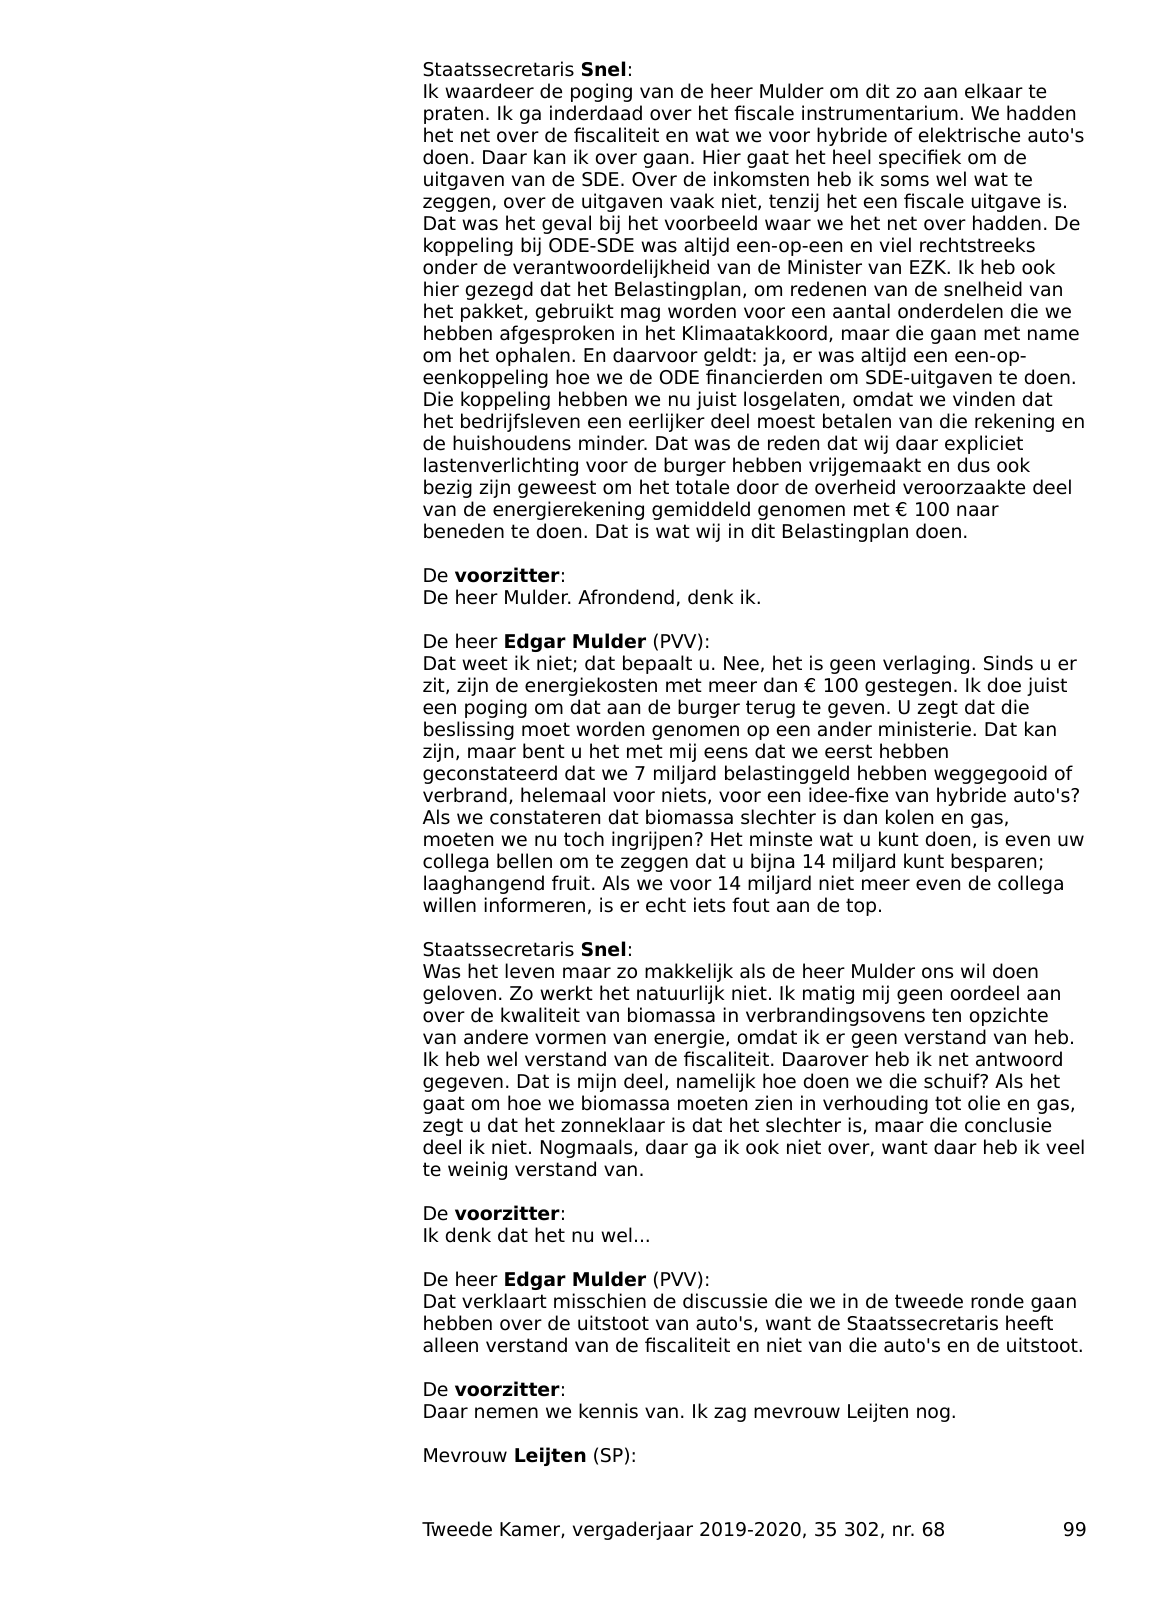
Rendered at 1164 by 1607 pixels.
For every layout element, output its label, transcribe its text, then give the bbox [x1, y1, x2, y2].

text Ik waardeer de poging van de heer Mulder om dit zo aan elkaar te praten. Ik ga inderdaad over het fiscale instrumentarium. We hadden het net over de fiscaliteit en wat we voor hybride of elektrische auto's doen. Daar kan ik over gaan. Hier gaat het heel specifiek om de uitgaven van de SDE. Over de inkomsten heb ik soms wel wat te zeggen, over de uitgaven vaak niet, tenzij het een fiscale uitgave is. Dat was het geval bij het voorbeeld waar we het net over hadden. De koppeling bij ODE-SDE was altijd een-op-een en viel rechtstreeks onder de verantwoordelijkheid van de Minister van EZK. Ik heb ook hier gezegd dat het Belastingplan, om redenen van de snelheid van het pakket, gebruikt mag worden voor een aantal onderdelen die we hebben afgesproken in het Klimaatakkoord, maar die gaan met name om het ophalen. En daarvoor geldt: ja, er was altijd een een-op-eenkoppeling hoe we de ODE financierden om SDE-uitgaven te doen. Die koppeling hebben we nu juist losgelaten, omdat we vinden dat het bedrijfsleven een eerlijker deel moest betalen van die rekening en de huishoudens minder. Dat was de reden dat wij daar expliciet lastenverlichting voor de burger hebben vrijgemaakt en dus ook bezig zijn geweest om het totale door de overheid veroorzaakte deel van de energierekening gemiddeld genomen met € 100 naar beneden te doen. Dat is wat wij in dit Belastingplan doen. [422, 81, 1087, 543]
text De voorzitter: [422, 1203, 1087, 1225]
text De heer Edgar Mulder (PVV): [422, 1269, 1087, 1291]
text De voorzitter: [422, 565, 1087, 587]
text Dat verklaart misschien de discussie die we in de tweede ronde gaan hebben over de uitstoot van auto's, want de Staatssecretaris heeft alleen verstand van de fiscaliteit en niet van die auto's en de uitstoot. [422, 1291, 1087, 1357]
text De heer Mulder. Afrondend, denk ik. [422, 587, 1087, 609]
text De heer Edgar Mulder (PVV): [422, 631, 1087, 653]
text De voorzitter: [422, 1379, 1087, 1401]
text Ik denk dat het nu wel... [422, 1225, 1087, 1247]
text Staatssecretaris Snel: [422, 939, 1087, 961]
text Dat weet ik niet; dat bepaalt u. Nee, het is geen verlaging. Sinds u er zit, zijn de energiekosten met meer dan € 100 gestegen. Ik doe juist een poging om dat aan de burger terug te geven. U zegt dat die beslissing moet worden genomen op een ander ministerie. Dat kan zijn, maar bent u het met mij eens dat we eerst hebben geconstateerd dat we 7 miljard belastinggeld hebben weggegooid of verbrand, helemaal voor niets, voor een idee-fixe van hybride auto's? Als we constateren dat biomassa slechter is dan kolen en gas, moeten we nu toch ingrijpen? Het minste wat u kunt doen, is even uw collega bellen om te zeggen dat u bijna 14 miljard kunt besparen; laaghangend fruit. Als we voor 14 miljard niet meer even de collega willen informeren, is er echt iets fout aan de top. [422, 653, 1087, 917]
text Was het leven maar zo makkelijk als de heer Mulder ons wil doen geloven. Zo werkt het natuurlijk niet. Ik matig mij geen oordeel aan over de kwaliteit van biomassa in verbrandingsovens ten opzichte van andere vormen van energie, omdat ik er geen verstand van heb. Ik heb wel verstand van de fiscaliteit. Daarover heb ik net antwoord gegeven. Dat is mijn deel, namelijk hoe doen we die schuif? Als het gaat om hoe we biomassa moeten zien in verhouding tot olie en gas, zegt u dat het zonneklaar is dat het slechter is, maar die conclusie deel ik niet. Nogmaals, daar ga ik ook niet over, want daar heb ik veel te weinig verstand van. [422, 961, 1087, 1181]
text Mevrouw Leijten (SP): [422, 1445, 1087, 1467]
text Staatssecretaris Snel: [422, 59, 1087, 81]
text Daar nemen we kennis van. Ik zag mevrouw Leijten nog. [422, 1401, 1087, 1423]
